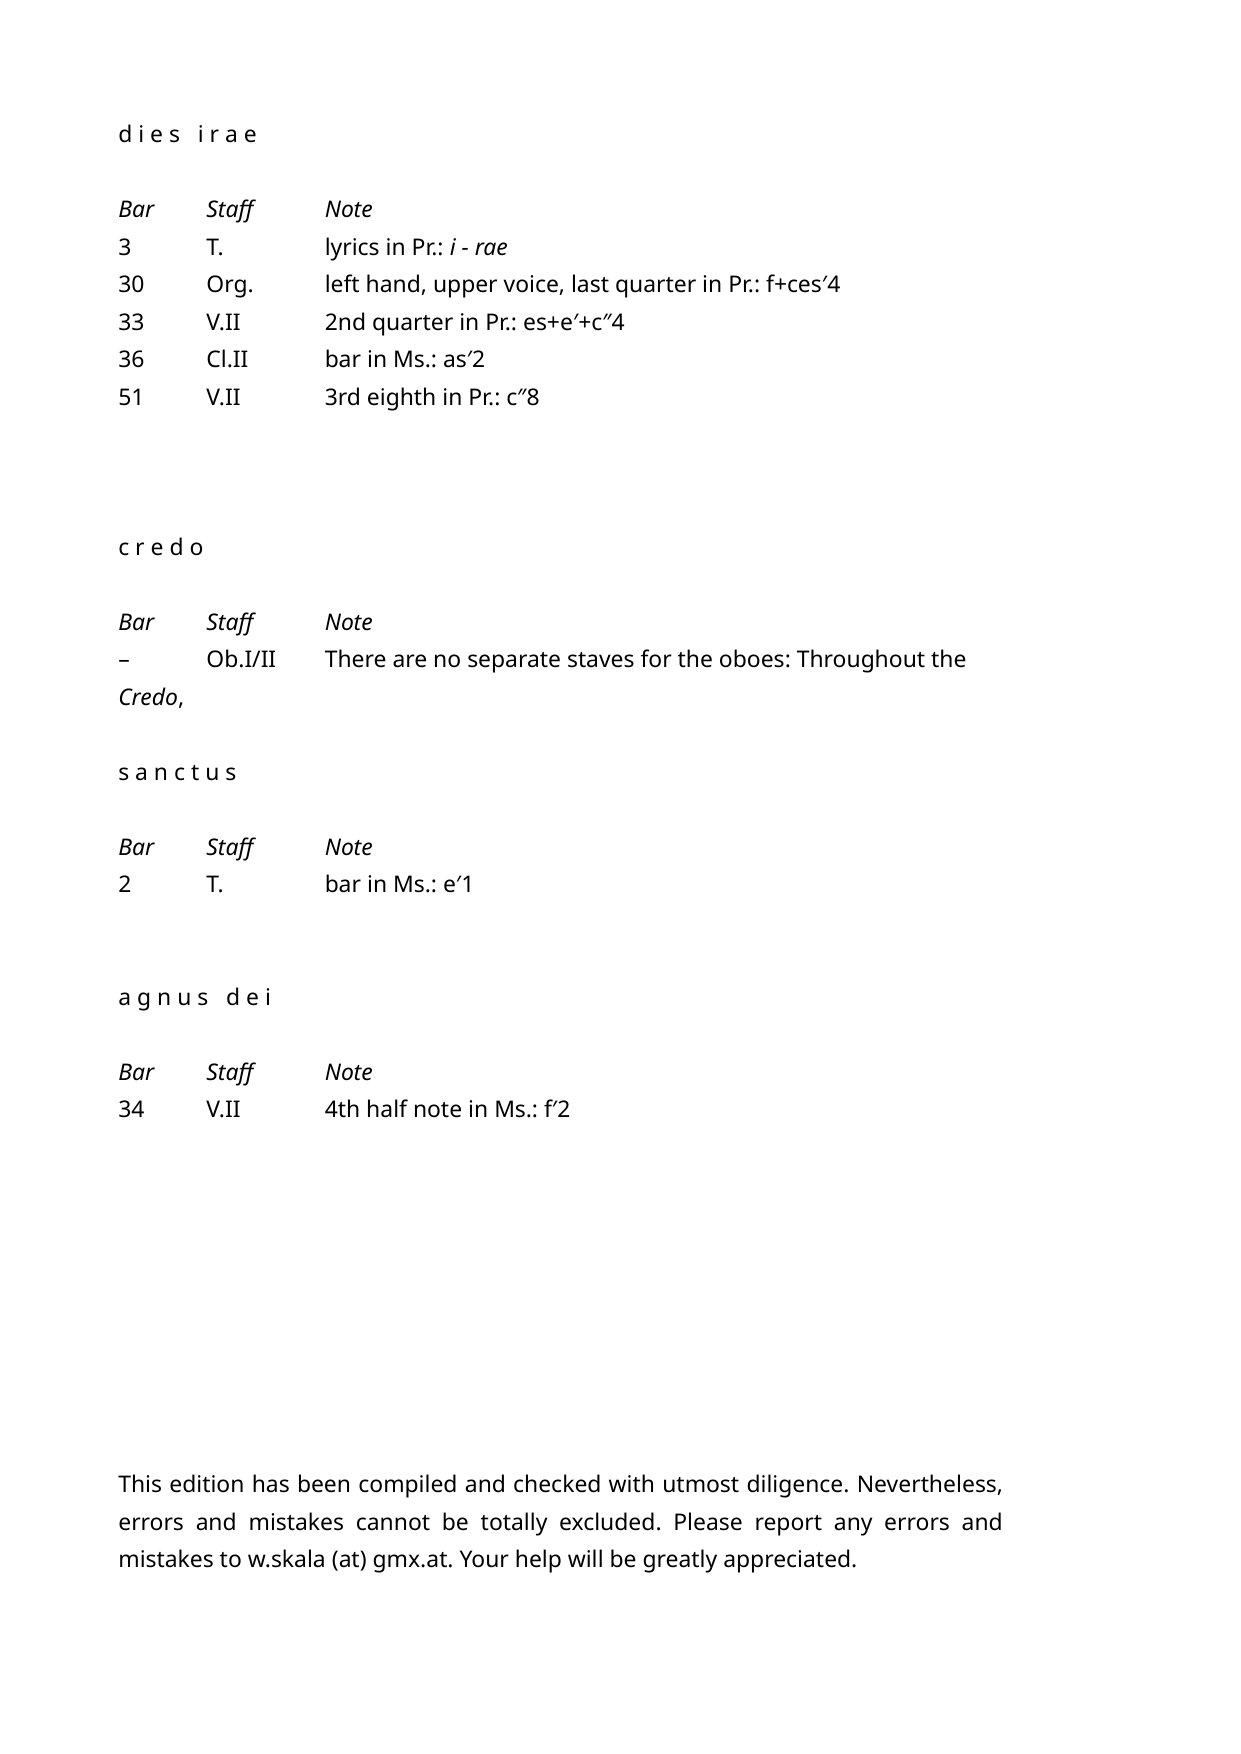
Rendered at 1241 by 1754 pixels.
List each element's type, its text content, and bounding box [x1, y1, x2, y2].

text Bar Staff Note 34 V.II 4th half note in Ms.: f′2 [118, 1056, 1004, 1199]
text Bar Staff Note – Ob.I/II There are no separate staves for the oboes: Throughout the Credo, s a n c t u s [118, 606, 1004, 787]
text This edition has been compiled and checked with utmost diligence. Nevertheless, errors and mistakes cannot be totally excluded. Please report any errors and mistakes to w.skala (at) gmx.at. Your help will be greatly appreciated. [118, 1468, 1004, 1574]
text Bar Staff Note 3 T. lyrics in Pr.: i - rae 30 Org. left hand, upper voice, last quarter in Pr.: f+ces′4 33 V.II 2nd quarter in Pr.: es+e′+c″4 36 Cl.II bar in Ms.: as′2 51 V.II 3rd eighth in Pr.: c″8 [118, 193, 1004, 487]
text d i e s i r a e [118, 118, 1004, 149]
text c r e d o [118, 531, 1004, 562]
text Bar Staff Note 2 T. bar in Ms.: e′1 a g n u s d e i [118, 831, 1004, 1012]
